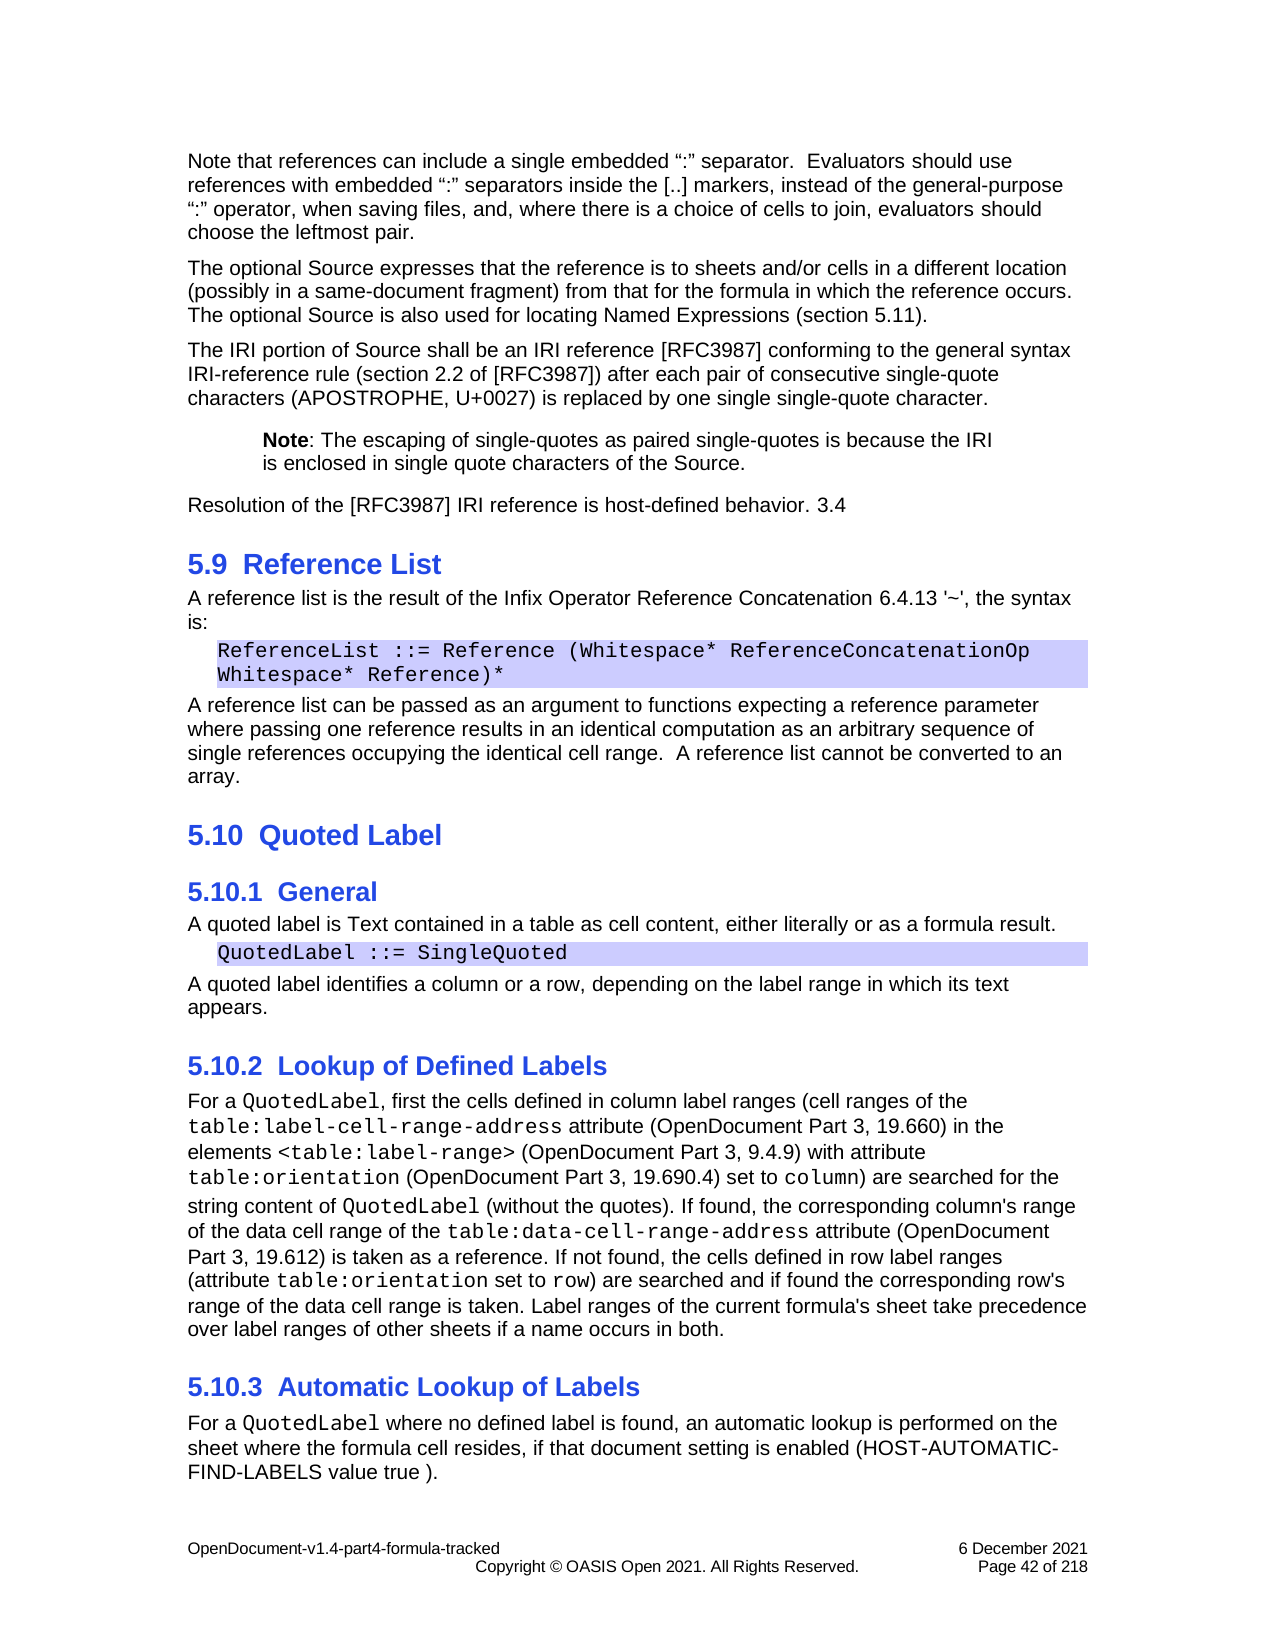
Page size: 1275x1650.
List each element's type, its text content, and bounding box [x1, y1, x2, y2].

text A reference list can be passed as an argument to functions expecting a reference parameter where passing one reference results in an identical computation as an arbitrary sequence of single references occupying the identical cell range. A reference list cannot be converted to an array. [187, 694, 1088, 788]
subtitle Lookup of Defined Labels [187, 1050, 1088, 1080]
text The IRI portion of Source shall be an IRI reference [RFC3987] conforming to the general syntax IRI-reference rule (section 2.2 of [RFC3987]) after each pair of consecutive single-quote characters (APOSTROPHE, U+0027) is replaced by one single single-quote character. [187, 339, 1088, 409]
text QuotedLabel ::= SingleQuoted [217, 942, 1088, 966]
text For a QuotedLabel, first the cells defined in column label ranges (cell ranges of the table:label-cell-range-address attribute (OpenDocument Part 3, 19.660) in the elements <table:label-range> (OpenDocument Part 3, 9.4.9) with attribute table:orientation (OpenDocument Part 3, 19.690.4) set to column) are searched for the string content of QuotedLabel (without the quotes). If found, the corresponding column's range of the data cell range of the table:data-cell-range-address attribute (OpenDocument Part 3, 19.612) is taken as a reference. If not found, the cells defined in row label ranges (attribute table:orientation set to row) are searched and if found the corresponding row's range of the data cell range is taken. Label ranges of the current formula's sheet take precedence over label ranges of other sheets if a name occurs in both. [187, 1086, 1088, 1341]
text A quoted label identifies a column or a row, depending on the label range in which its text appears. [187, 972, 1088, 1019]
text A quoted label is Text contained in a table as cell content, either literally or as a formula result. [187, 913, 1088, 936]
text Note that references can include a single embedded “:” separator. Evaluators should use references with embedded “:” separators inside the [..] markers, instead of the general-purpose “:” operator, when saving files, and, where there is a choice of cells to join, evaluators should choose the leftmost pair. [187, 150, 1088, 244]
subtitle Automatic Lookup of Labels [187, 1372, 1088, 1402]
text The optional Source expresses that the reference is to sheets and/or cells in a different location (possibly in a same-document fragment) from that for the formula in which the reference occurs. The optional Source is also used for locating Named Expressions (section 5.11). [187, 256, 1088, 327]
text A reference list is the result of the Infix Operator Reference Concatenation 6.4.13 '~', the syntax is: [187, 587, 1088, 634]
subtitle General [187, 877, 1088, 907]
subtitle Reference List [187, 548, 1088, 581]
text ReferenceList ::= Reference (Whitespace* ReferenceConcatenationOp Whitespace* Reference)* [217, 640, 1088, 688]
subtitle Quoted Label [187, 819, 1088, 852]
text For a QuotedLabel where no defined label is found, an automatic lookup is performed on the sheet where the formula cell resides, if that document setting is enabled (HOST-AUTOMATIC-FIND-LABELS value true ). [187, 1408, 1088, 1484]
text Note: The escaping of single-quotes as paired single-quotes is because the IRI is enclosed in single quote characters of the Source. [262, 428, 1013, 475]
text Resolution of the [RFC3987] IRI reference is host-defined behavior. 3.4 [187, 494, 1088, 517]
